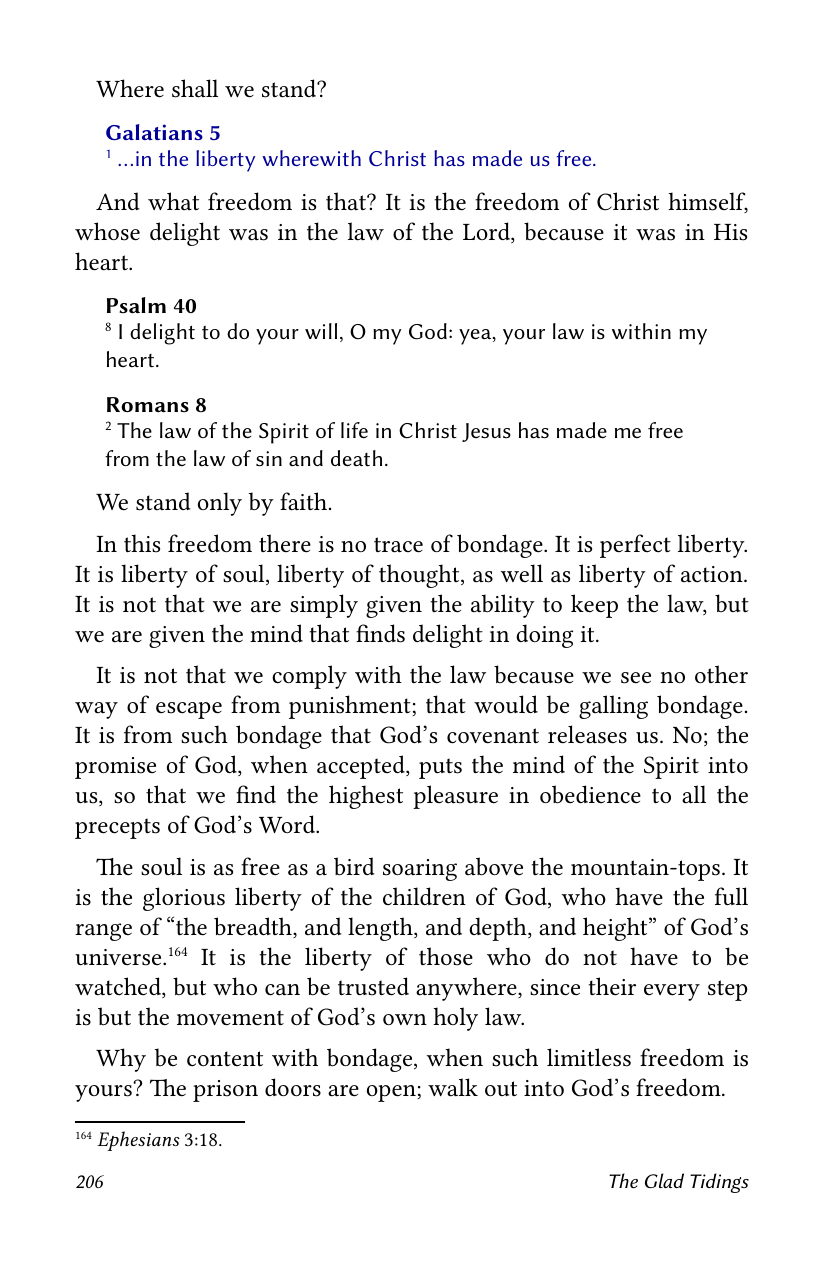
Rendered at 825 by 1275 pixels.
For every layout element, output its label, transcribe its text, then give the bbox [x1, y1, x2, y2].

text Galatians 5 [105, 120, 750, 146]
text And what freedom is that? It is the freedom of Christ himself, whose delight was in the law of the Lord, because it was in His heart. [75, 188, 750, 277]
text 1 ...in the liberty wherewith Christ has made us free. [105, 146, 720, 172]
text 2 The law of the Spirit of life in Christ Jesus has made me free from the law of sin and death. [105, 418, 720, 472]
text Psalm 40 [105, 293, 750, 319]
text It is not that we comply with the law because we see no other way of escape from punishment; that would be galling bondage. It is from such bondage that God’s covenant releases us. No; the promise of God, when accepted, puts the mind of the Spirit into us, so that we find the highest pleasure in obedience to all the precepts of God’s Word. [75, 662, 750, 839]
text We stand only by faith. [75, 488, 750, 516]
text Ephesians 3:18. [75, 1128, 750, 1152]
text In this freedom there is no trace of bondage. It is perfect liberty. It is liberty of soul, liberty of thought, as well as liberty of action. It is not that we are simply given the ability to keep the law, but we are given the mind that finds delight in doing it. [75, 530, 750, 648]
text Romans 8 [105, 392, 750, 418]
text The soul is as free as a bird soaring above the mountain-tops. It is the glorious liberty of the children of God, who have the full range of “the breadth, and length, and depth, and height” of God’s universe. It is the liberty of those who do not have to be watched, but who can be trusted anywhere, since their every step is but the movement of God’s own holy law. [75, 853, 750, 1031]
text Where shall we stand? [75, 75, 750, 103]
text Why be content with bondage, when such limitless freedom is yours? The prison doors are open; walk out into God’s freedom. [75, 1044, 750, 1103]
text 8 I delight to do your will, O my God: yea, your law is within my heart. [105, 319, 720, 373]
